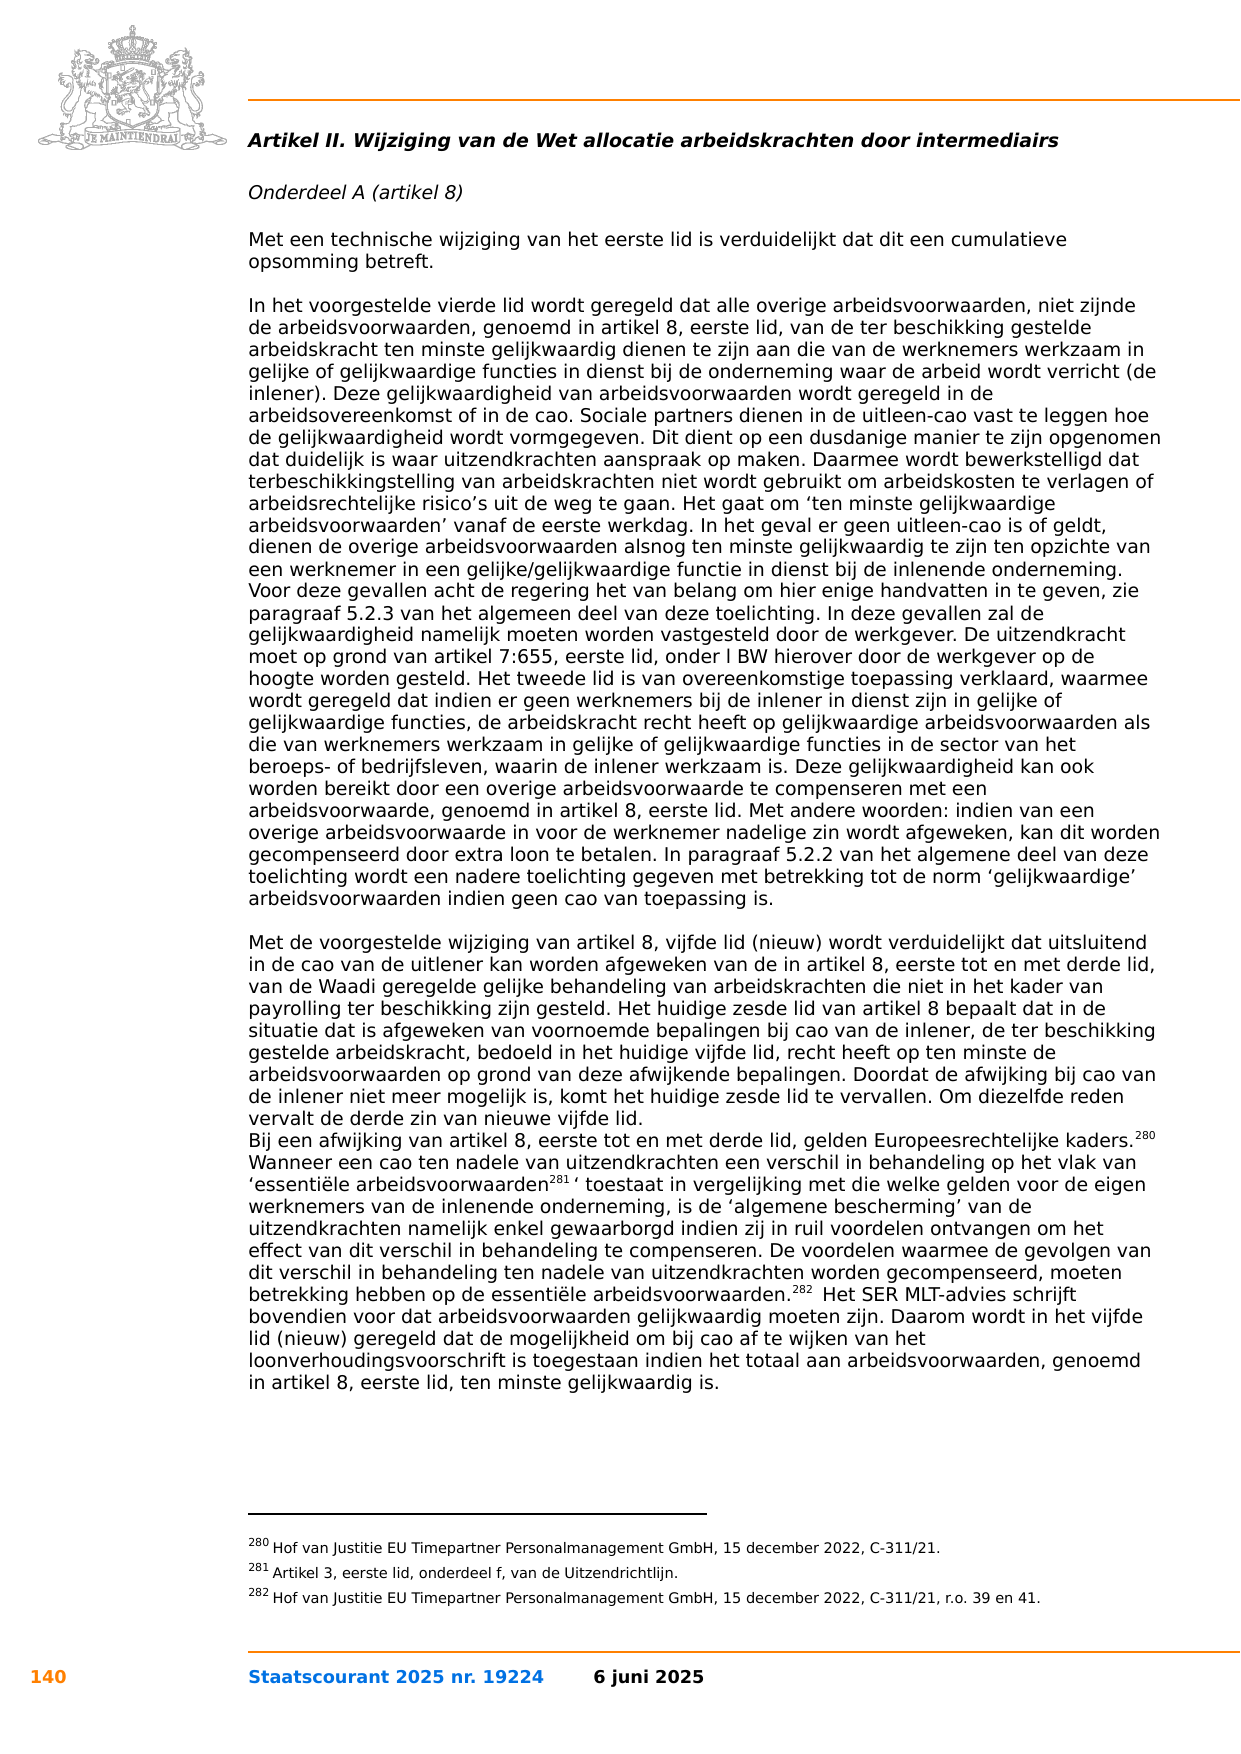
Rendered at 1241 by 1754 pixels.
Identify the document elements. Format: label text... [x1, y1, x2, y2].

text Artikel 3, eerste lid, onderdeel f, van de Uitzendrichtlijn. [248, 1561, 1163, 1583]
subtitle Onderdeel A (artikel 8) [248, 182, 1163, 204]
text Hof van Justitie EU Timepartner Personalmanagement GmbH, 15 december 2022, C-311/21. [248, 1536, 1163, 1558]
text Met de voorgestelde wijziging van artikel 8, vijfde lid (nieuw) wordt verduidelijkt dat uitsluitend in de cao van de uitlener kan worden afgeweken van de in artikel 8, eerste tot en met derde lid, van de Waadi geregelde gelijke behandeling van arbeidskrachten die niet in het kader van payrolling ter beschikking zijn gesteld. Het huidige zesde lid van artikel 8 bepaalt dat in de situatie dat is afgeweken van voornoemde bepalingen bij cao van de inlener, de ter beschikking gestelde arbeidskracht, bedoeld in het huidige vijfde lid, recht heeft op ten minste de arbeidsvoorwaarden op grond van deze afwijkende bepalingen. Doordat de afwijking bij cao van de inlener niet meer mogelijk is, komt het huidige zesde lid te vervallen. Om diezelfde reden vervalt de derde zin van nieuwe vijfde lid. [248, 932, 1163, 1130]
text In het voorgestelde vierde lid wordt geregeld dat alle overige arbeidsvoorwaarden, niet zijnde de arbeidsvoorwaarden, genoemd in artikel 8, eerste lid, van de ter beschikking gestelde arbeidskracht ten minste gelijkwaardig dienen te zijn aan die van de werknemers werkzaam in gelijke of gelijkwaardige functies in dienst bij de onderneming waar de arbeid wordt verricht (de inlener). Deze gelijkwaardigheid van arbeidsvoorwaarden wordt geregeld in de arbeidsovereenkomst of in de cao. Sociale partners dienen in de uitleen-cao vast te leggen hoe de gelijkwaardigheid wordt vormgegeven. Dit dient op een dusdanige manier te zijn opgenomen dat duidelijk is waar uitzendkrachten aanspraak op maken. Daarmee wordt bewerkstelligd dat terbeschikkingstelling van arbeidskrachten niet wordt gebruikt om arbeidskosten te verlagen of arbeidsrechtelijke risico’s uit de weg te gaan. Het gaat om ‘ten minste gelijkwaardige arbeidsvoorwaarden’ vanaf de eerste werkdag. In het geval er geen uitleen-cao is of geldt, dienen de overige arbeidsvoorwaarden alsnog ten minste gelijkwaardig te zijn ten opzichte van een werknemer in een gelijke/gelijkwaardige functie in dienst bij de inlenende onderneming. Voor deze gevallen acht de regering het van belang om hier enige handvatten in te geven, zie paragraaf 5.2.3 van het algemeen deel van deze toelichting. In deze gevallen zal de gelijkwaardigheid namelijk moeten worden vastgesteld door de werkgever. De uitzendkracht moet op grond van artikel 7:655, eerste lid, onder l BW hierover door de werkgever op de hoogte worden gesteld. Het tweede lid is van overeenkomstige toepassing verklaard, waarmee wordt geregeld dat indien er geen werknemers bij de inlener in dienst zijn in gelijke of gelijkwaardige functies, de arbeidskracht recht heeft op gelijkwaardige arbeidsvoorwaarden als die van werknemers werkzaam in gelijke of gelijkwaardige functies in de sector van het beroeps- of bedrijfsleven, waarin de inlener werkzaam is. Deze gelijkwaardigheid kan ook worden bereikt door een overige arbeidsvoorwaarde te compenseren met een arbeidsvoorwaarde, genoemd in artikel 8, eerste lid. Met andere woorden: indien van een overige arbeidsvoorwaarde in voor de werknemer nadelige zin wordt afgeweken, kan dit worden gecompenseerd door extra loon te betalen. In paragraaf 5.2.2 van het algemene deel van deze toelichting wordt een nadere toelichting gegeven met betrekking tot de norm ‘gelijkwaardige’ arbeidsvoorwaarden indien geen cao van toepassing is. [248, 295, 1163, 910]
text Bij een afwijking van artikel 8, eerste tot en met derde lid, gelden Europeesrechtelijke kaders. Wanneer een cao ten nadele van uitzendkrachten een verschil in behandeling op het vlak van ‘essentiële arbeidsvoorwaarden‘ toestaat in vergelijking met die welke gelden voor de eigen werknemers van de inlenende onderneming, is de ‘algemene bescherming’ van de uitzendkrachten namelijk enkel gewaarborgd indien zij in ruil voordelen ontvangen om het effect van dit verschil in behandeling te compenseren. De voordelen waarmee de gevolgen van dit verschil in behandeling ten nadele van uitzendkrachten worden gecompenseerd, moeten betrekking hebben op de essentiële arbeidsvoorwaarden. Het SER MLT-advies schrijft bovendien voor dat arbeidsvoorwaarden gelijkwaardig moeten zijn. Daarom wordt in het vijfde lid (nieuw) geregeld dat de mogelijkheid om bij cao af te wijken van het loonverhoudingsvoorschrift is toegestaan indien het totaal aan arbeidsvoorwaarden, genoemd in artikel 8, eerste lid, ten minste gelijkwaardig is. [248, 1130, 1163, 1393]
text Hof van Justitie EU Timepartner Personalmanagement GmbH, 15 december 2022, C-311/21, r.o. 39 en 41. [248, 1586, 1163, 1608]
picture [38, 25, 227, 150]
subtitle Artikel II. Wijziging van de Wet allocatie arbeidskrachten door intermediairs [248, 130, 1163, 152]
text Met een technische wijziging van het eerste lid is verduidelijkt dat dit een cumulatieve opsomming betreft. [248, 229, 1163, 273]
